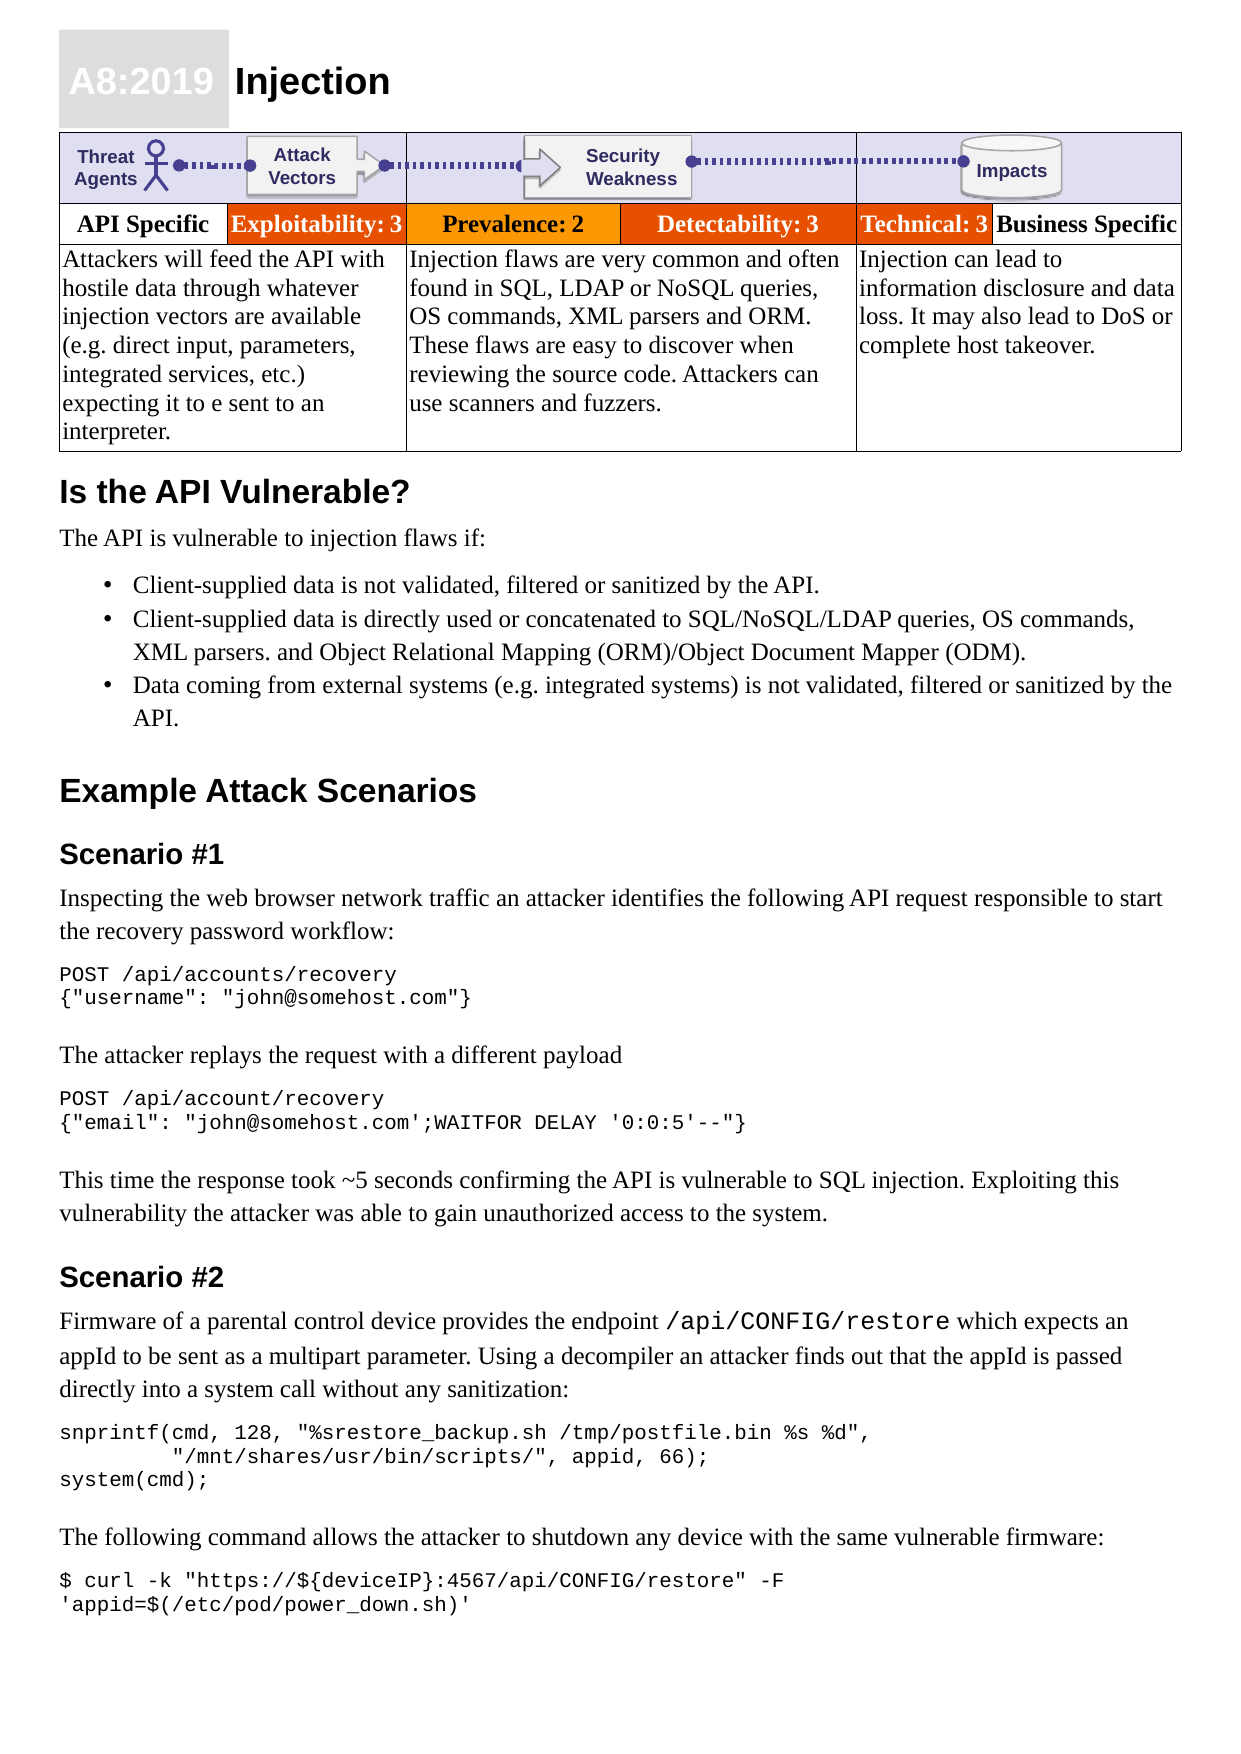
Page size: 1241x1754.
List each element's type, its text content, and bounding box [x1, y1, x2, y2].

table_cell Business Specific [993, 204, 1181, 244]
table_cell Injection flaws are very common and often found in SQL, LDAP or NoSQL queries, OS commands, XML parsers and ORM. These flaws are easy to discover when reviewing the source code. Attackers can use scanners and fuzzers. [407, 245, 856, 451]
table_header [227, 133, 406, 203]
text {"username": "john@somehost.com"} [59, 987, 1181, 1011]
table_header [407, 133, 620, 203]
table_cell Exploitability: 3 [228, 204, 406, 244]
table_cell Technical: 3 [857, 204, 992, 244]
text The following command allows the attacker to shutdown any device with the same vulnerable firmware: [59, 1522, 1181, 1551]
list Client-supplied data is directly used or concatenated to SQL/NoSQL/LDAP queries, OS commands, XML parsers. and Object Relational Mapping (ORM)/Object Document Mapper (ODM). [103, 604, 1181, 665]
subtitle Scenario #1 [59, 837, 1181, 871]
subtitle Is the API Vulnerable? [59, 472, 1181, 511]
table_cell API Specific [60, 204, 227, 244]
text snprintf(cmd, 128, "%srestore_backup.sh /tmp/postfile.bin %s %d", [59, 1422, 1181, 1446]
table_header [60, 133, 227, 203]
text POST /api/account/recovery [59, 1088, 1181, 1112]
text The attacker replays the request with a different payload [59, 1041, 1181, 1069]
table_header [857, 133, 992, 203]
text This time the response took ~5 seconds confirming the API is vulnerable to SQL injection. Exploiting this vulnerability the attacker was able to gain unauthorized access to the system. [59, 1165, 1181, 1227]
text POST /api/accounts/recovery [59, 964, 1181, 987]
text "/mnt/shares/usr/bin/scripts/", appid, 66); [59, 1446, 1181, 1469]
subtitle Example Attack Scenarios [59, 771, 1181, 810]
table_header [992, 133, 1181, 203]
table_cell Detectability: 3 [621, 204, 856, 244]
table_cell Injection can lead to information disclosure and data loss. It may also lead to DoS or complete host takeover. [857, 245, 1181, 451]
table_cell Prevalence: 2 [407, 204, 620, 244]
list Client-supplied data is not validated, filtered or sanitized by the API. [103, 571, 1181, 599]
table_header [620, 133, 856, 203]
text Inspecting the web browser network traffic an attacker identifies the following API request responsible to start the recovery password workflow: [59, 883, 1181, 945]
text system(cmd); [59, 1469, 1181, 1493]
table_cell Attackers will feed the API with hostile data through whatever injection vectors are available (e.g. direct input, parameters, integrated services, etc.) expecting it to e sent to an interpreter. [60, 245, 406, 451]
subtitle Scenario #2 [59, 1260, 1181, 1294]
text Firmware of a parental control device provides the endpoint /api/CONFIG/restore which expects an appId to be sent as a multipart parameter. Using a decompiler an attacker finds out that the appId is passed directly into a system call without any sanitization: [59, 1306, 1181, 1403]
text The API is vulnerable to injection flaws if: [59, 523, 1181, 552]
list Data coming from external systems (e.g. integrated systems) is not validated, filtered or sanitized by the API. [103, 670, 1181, 731]
text {"email": "john@somehost.com';WAITFOR DELAY '0:0:5'--"} [59, 1112, 1181, 1135]
text $ curl -k "https://${deviceIP}:4567/api/CONFIG/restore" -F 'appid=$(/etc/pod/power_down.sh)' [59, 1570, 1181, 1617]
